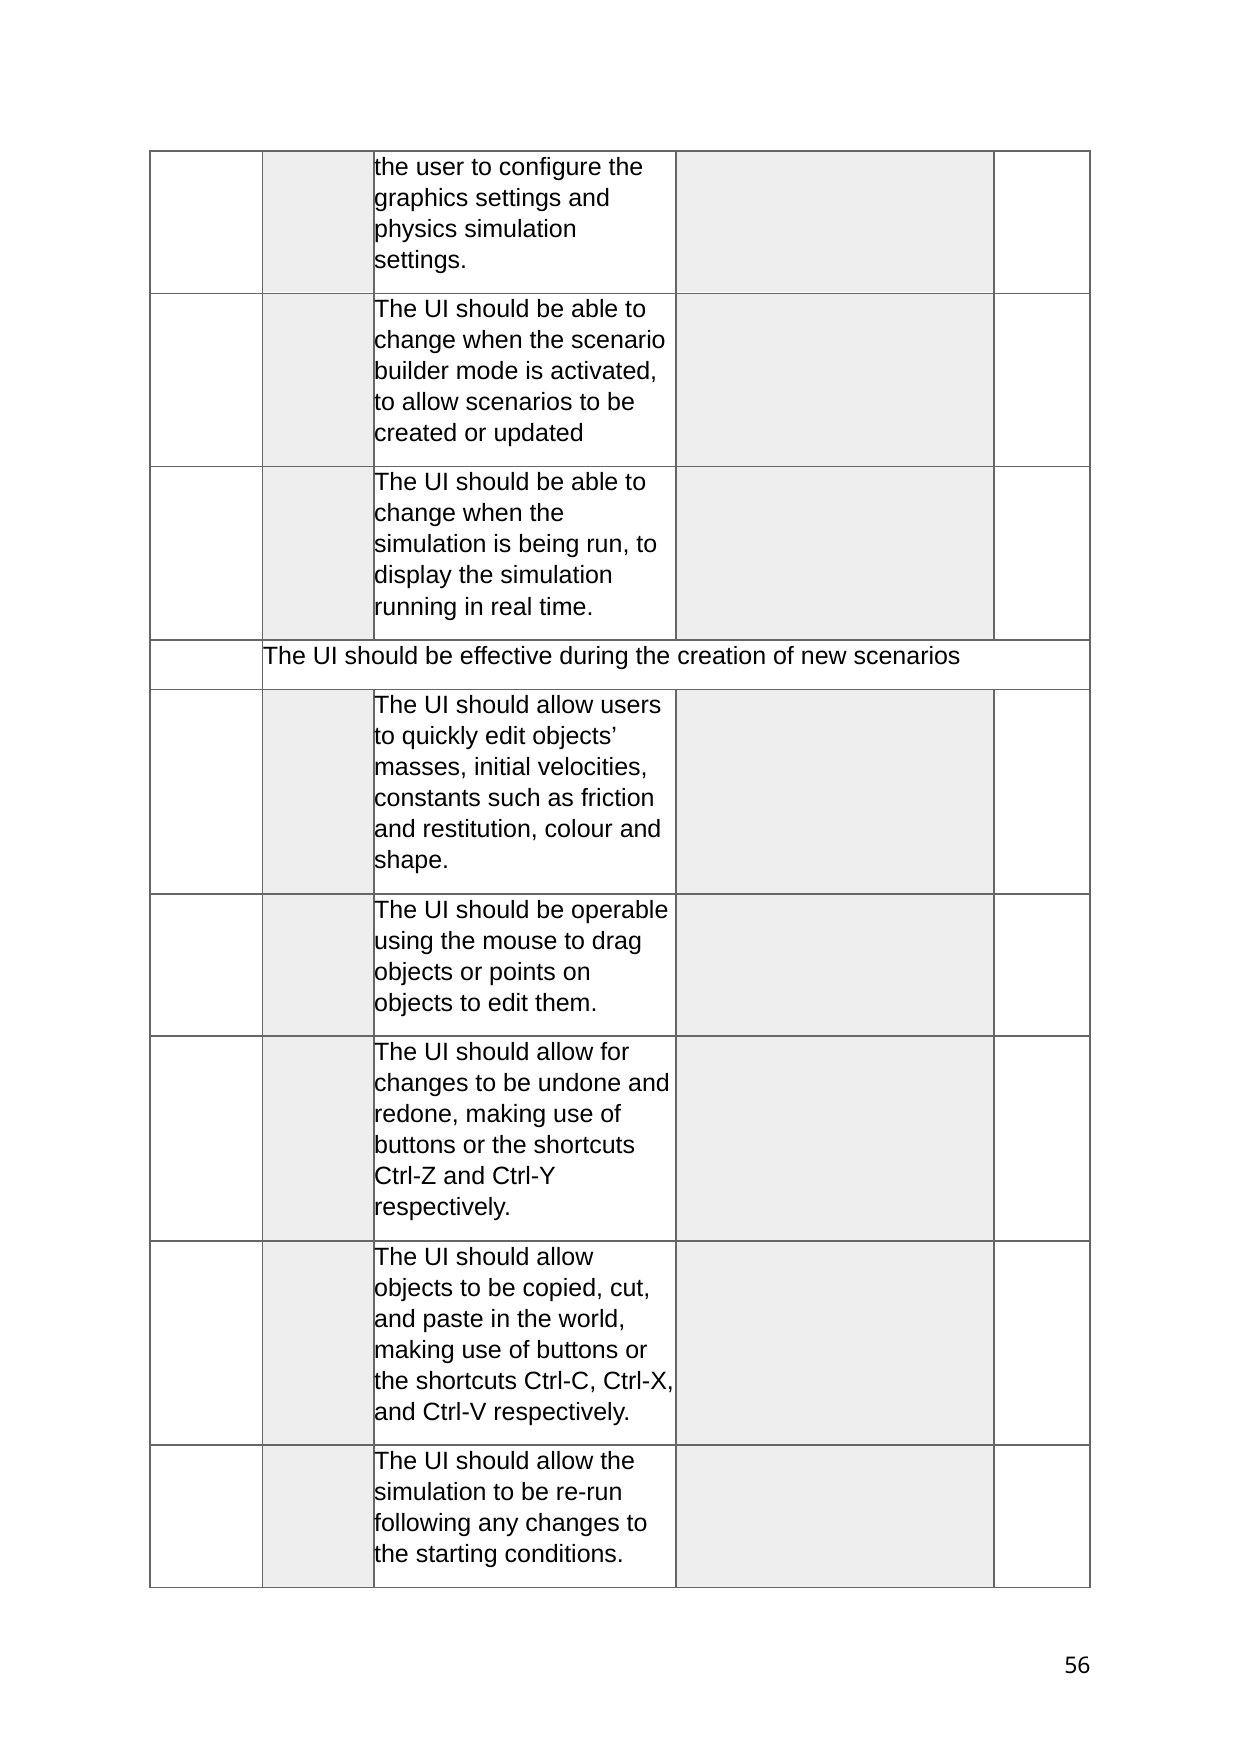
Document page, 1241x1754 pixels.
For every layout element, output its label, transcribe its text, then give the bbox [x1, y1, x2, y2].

table_cell The UI should be operable using the mouse to drag objects or points on objects to edit them. [375, 895, 675, 1035]
table_cell [263, 895, 373, 1035]
table_cell [677, 1446, 993, 1587]
table_cell The UI should be effective during the creation of new scenarios [263, 641, 1089, 688]
table_cell [263, 1242, 373, 1444]
table_cell [263, 1037, 373, 1240]
table_cell [677, 1242, 993, 1444]
table_cell The UI should allow for changes to be undone and redone, making use of buttons or the shortcuts Ctrl-Z and Ctrl-Y respectively. [375, 1037, 675, 1240]
table_cell [151, 294, 262, 466]
table_cell The UI should be able to change when the scenario builder mode is activated, to allow scenarios to be created or updated [375, 294, 675, 466]
table_cell [151, 1037, 262, 1240]
table_cell [677, 690, 993, 893]
table_cell [995, 1037, 1089, 1240]
table_cell [995, 294, 1089, 466]
table_cell The UI should allow the simulation to be re-run following any changes to the starting conditions. [375, 1446, 675, 1587]
table_cell [995, 152, 1089, 292]
table_cell The UI should be able to change when the simulation is being run, to display the simulation running in real time. [375, 467, 675, 639]
table_cell [151, 1242, 262, 1444]
table_cell [263, 467, 373, 639]
table_cell [263, 294, 373, 466]
table_cell [151, 467, 262, 639]
table_cell the user to configure the graphics settings and physics simulation settings. [375, 152, 675, 292]
table_cell [151, 690, 262, 893]
table_cell [995, 895, 1089, 1035]
table_cell The UI should allow objects to be copied, cut, and paste in the world, making use of buttons or the shortcuts Ctrl-C, Ctrl-X, and Ctrl-V respectively. [375, 1242, 675, 1444]
table_cell [677, 467, 993, 639]
table_cell [151, 152, 262, 292]
table_cell [677, 1037, 993, 1240]
table_cell [995, 467, 1089, 639]
table_cell [677, 294, 993, 466]
table_cell The UI should allow users to quickly edit objects’ masses, initial velocities, constants such as friction and restitution, colour and shape. [375, 690, 675, 893]
table_cell [263, 690, 373, 893]
table_cell [677, 895, 993, 1035]
table_cell [995, 1446, 1089, 1587]
table_cell [263, 1446, 373, 1587]
table_cell [263, 152, 373, 292]
table_cell [995, 690, 1089, 893]
table_cell [151, 1446, 262, 1587]
table_cell [677, 152, 993, 292]
table_cell [995, 1242, 1089, 1444]
table_cell [151, 895, 262, 1035]
table_cell [151, 641, 262, 688]
